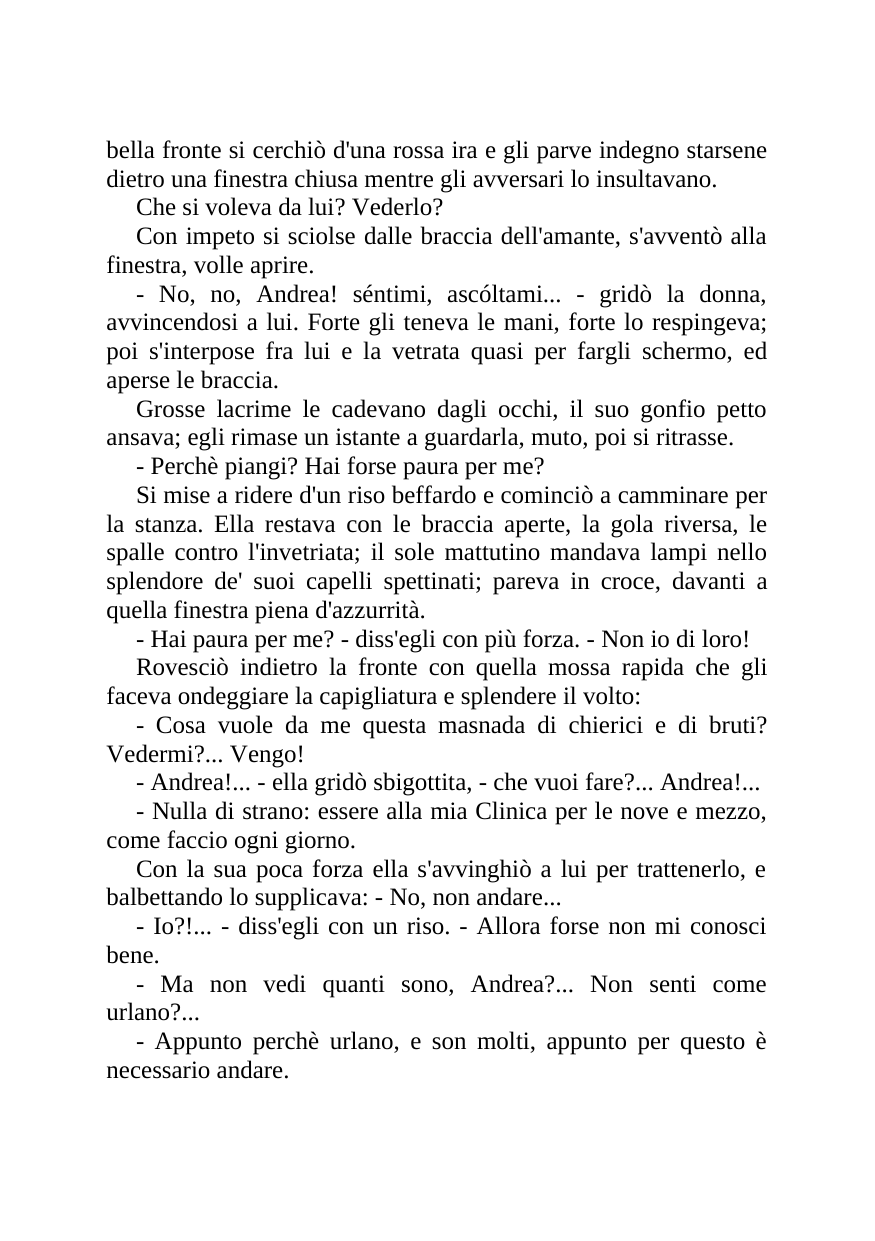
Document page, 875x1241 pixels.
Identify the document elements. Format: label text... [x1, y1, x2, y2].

text Con la sua poca forza ella s'avvinghiò a lui per trattenerlo, e balbettando lo supplicava: - No, non andare... [106, 854, 768, 911]
text Si mise a ridere d'un riso beffardo e cominciò a camminare per la stanza. Ella restava con le braccia aperte, la gola riversa, le spalle contro l'invetriata; il sole mattutino mandava lampi nello splendore de' suoi capelli spettinati; pareva in croce, davanti a quella finestra piena d'azzurrità. [106, 480, 768, 624]
text Con impeto si sciolse dalle braccia dell'amante, s'avventò alla finestra, volle aprire. [106, 221, 768, 279]
text bella fronte si cerchiò d'una rossa ira e gli parve indegno starsene dietro una finestra chiusa mentre gli avversari lo insultavano. [106, 135, 768, 192]
text - Andrea!... - ella gridò sbigottita, - che vuoi fare?... Andrea!... [106, 767, 768, 796]
text - Appunto perchè urlano, e son molti, appunto per questo è necessario andare. [106, 1026, 768, 1084]
text - Hai paura per me? - diss'egli con più forza. - Non io di loro! [106, 624, 768, 652]
text - Cosa vuole da me questa masnada di chierici e di bruti? Vedermi?... Vengo! [106, 710, 768, 767]
text Che si voleva da lui? Vederlo? [106, 192, 768, 221]
text - Perchè piangi? Hai forse paura per me? [106, 451, 768, 480]
text - Nulla di strano: essere alla mia Clinica per le nove e mezzo, come faccio ogni giorno. [106, 796, 768, 854]
text - Ma non vedi quanti sono, Andrea?... Non senti come urlano?... [106, 969, 768, 1026]
text Grosse lacrime le cadevano dagli occhi, il suo gonfio petto ansava; egli rimase un istante a guardarla, muto, poi si ritrasse. [106, 394, 768, 451]
text - Io?!... - diss'egli con un riso. - Allora forse non mi conosci bene. [106, 911, 768, 969]
text - No, no, Andrea! séntimi, ascóltami... - gridò la donna, avvincendosi a lui. Forte gli teneva le mani, forte lo respingeva; poi s'interpose fra lui e la vetrata quasi per fargli schermo, ed aperse le braccia. [106, 279, 768, 394]
text Rovesciò indietro la fronte con quella mossa rapida che gli faceva ondeggiare la capigliatura e splendere il volto: [106, 652, 768, 710]
